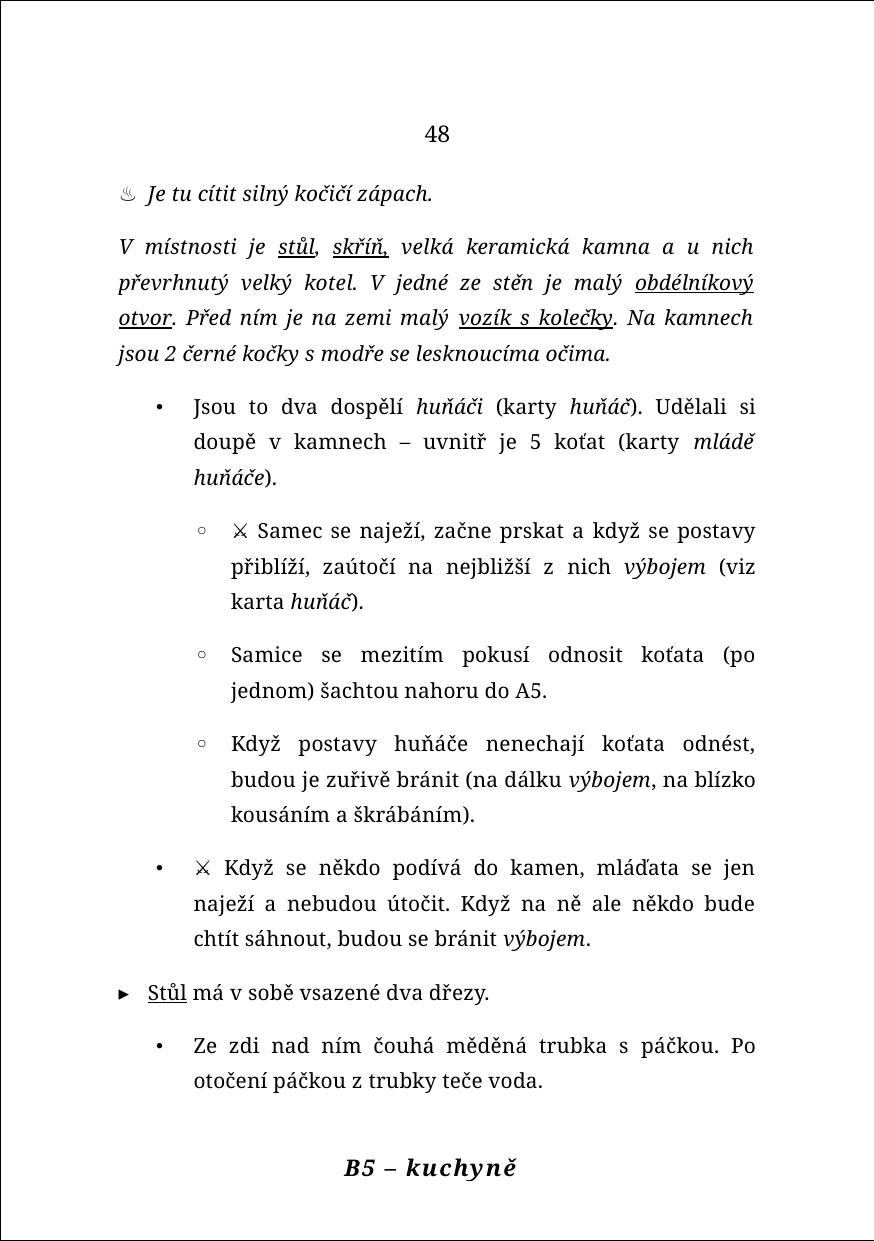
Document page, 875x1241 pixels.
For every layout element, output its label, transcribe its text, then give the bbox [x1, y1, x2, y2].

list Ze zdi nad ním čouhá měděná trubka s⁠ páčkou. Po otočení páčkou z⁠ trubky teče voda. [156, 1031, 756, 1095]
list Samice se mezitím pokusí odnosit koťata (po jednom) šachtou nahoru do A5. [193, 641, 756, 704]
list ⚔ Samec se naježí, začne prskat a⁠ když se postavy přiblíží, zaútočí na nejbližší z⁠ nich výbojem (viz karta huňáč). [193, 516, 756, 616]
list Jsou to dva dospělí huňáči (karty huňáč). Udělali si doupě v⁠ kamnech – uvnitř je 5 koťat (karty mládě huňáče). [156, 392, 756, 491]
list ⚔ Když se někdo podívá do kamen, mláďata se jen naježí a⁠ nebudou útočit. Když na ně ale někdo bude chtít sáhnout, budou se bránit výbojem. [156, 853, 756, 953]
text ♨ Je tu cítit silný kočičí zápach. [118, 179, 756, 207]
text V⁠ místnosti je stůl, skříň, velká keramická kamna a⁠ u⁠ nich převrhnutý velký kotel. V⁠ jedné ze stěn je malý obdélníkový otvor. Před ním je na zemi malý vozík s⁠ kolečky. Na kamnech jsou 2 černé kočky s⁠ modře se lesknoucíma očima. [118, 232, 756, 367]
text ▸ Stůl má v⁠ sobě vsazené dva dřezy. [118, 978, 756, 1006]
list Když postavy huňáče nenechají koťata odnést, budou je zuřivě bránit (na dálku výbojem, na blízko kousáním a⁠ škrábáním). [193, 729, 756, 829]
